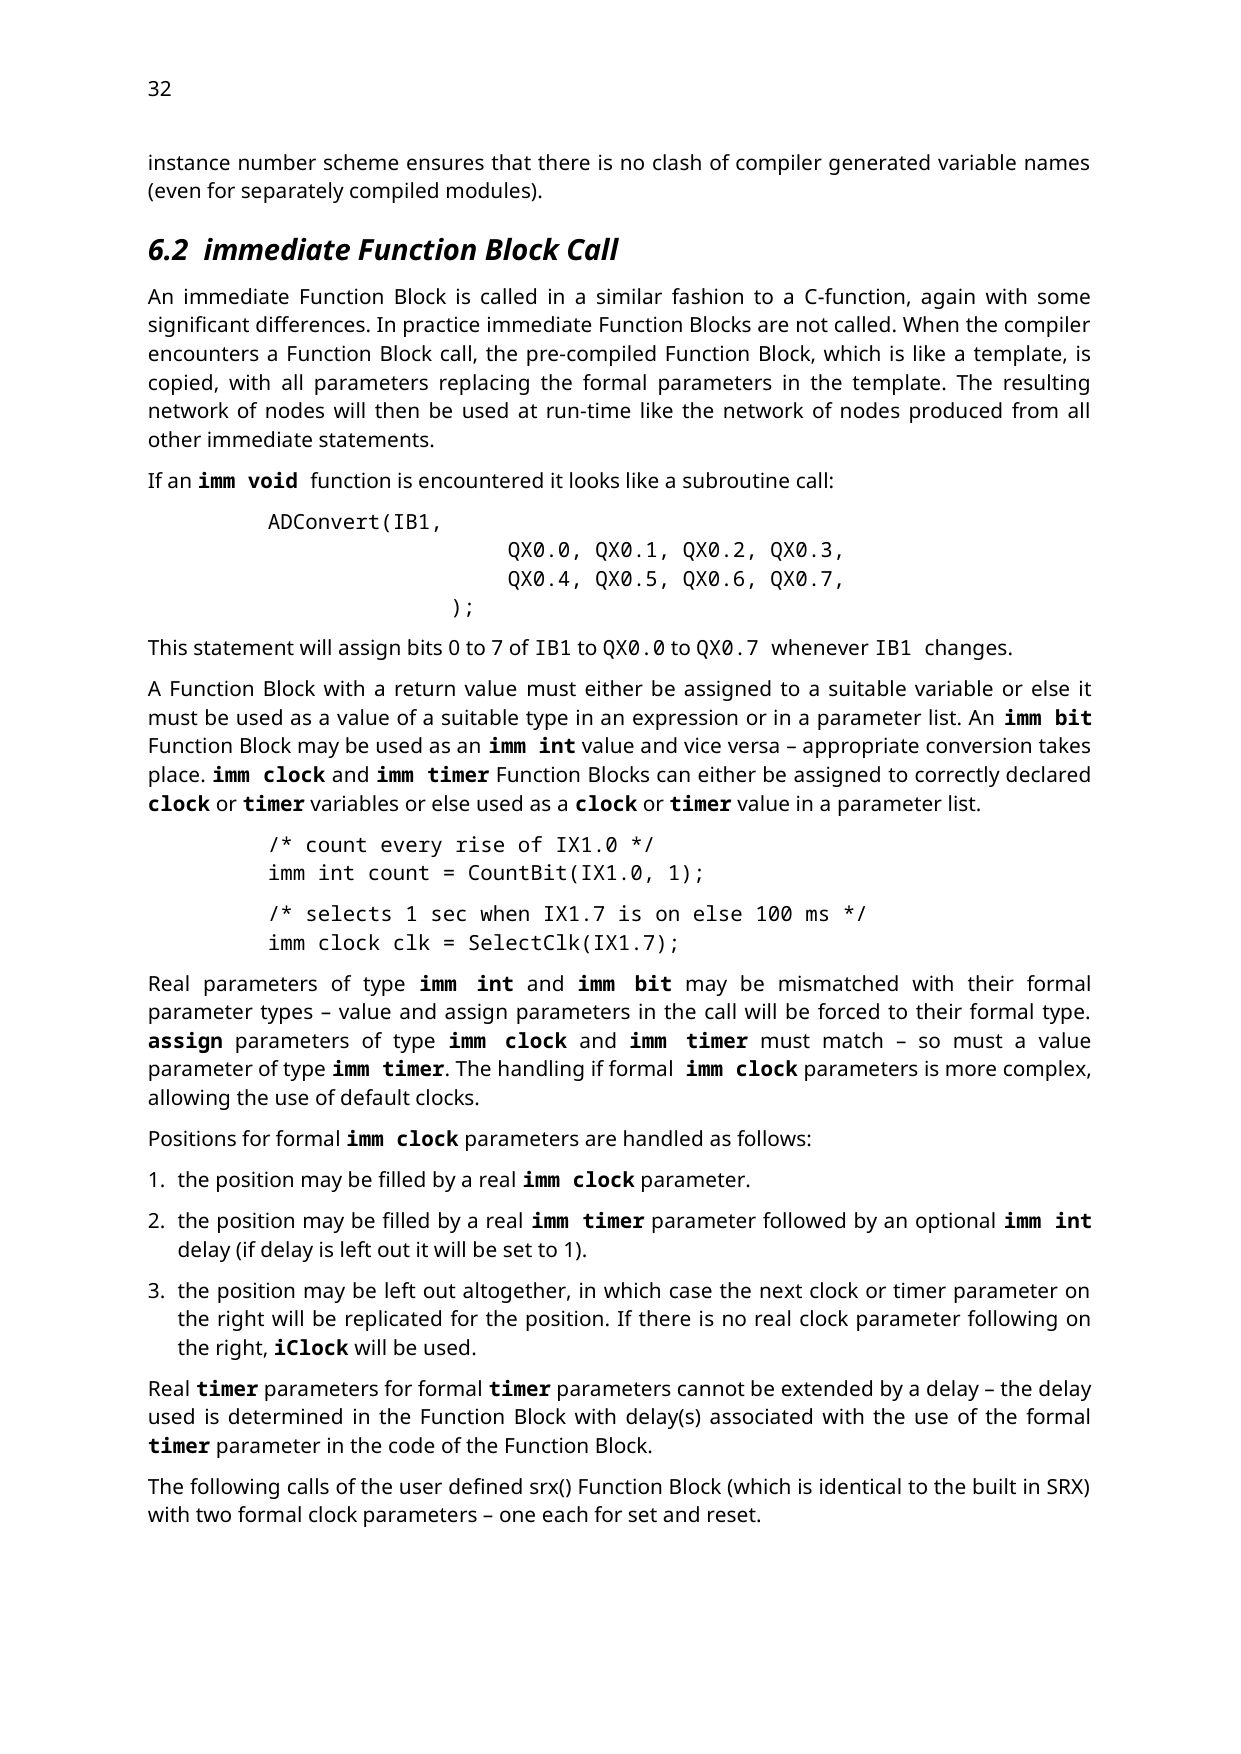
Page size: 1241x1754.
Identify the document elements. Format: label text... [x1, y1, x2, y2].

text /* count every rise of IX1.0 */ imm int count = CountBit(IX1.0, 1); [268, 829, 1092, 887]
list the position may be filled by a real imm timer parameter followed by an optional imm int delay (if delay is left out it will be set to 1). [148, 1206, 1092, 1263]
text The following calls of the user defined srx() Function Block (which is identical to the built in SRX) with two formal clock parameters – one each for set and reset. [148, 1472, 1092, 1529]
list the position may be filled by a real imm clock parameter. [148, 1165, 1092, 1193]
text Real parameters of type imm int and imm bit may be mismatched with their formal parameter types – value and assign parameters in the call will be forced to their formal type. assign parameters of type imm clock and imm timer must match – so must a value parameter of type imm timer. The handling if formal imm clock parameters is more complex, allowing the use of default clocks. [148, 969, 1092, 1111]
text instance number scheme ensures that there is no clash of compiler generated variable names (even for separately compiled modules). [148, 148, 1092, 205]
text /* selects 1 sec when IX1.7 is on else 100 ms */ imm clock clk = SelectClk(IX1.7); [268, 899, 1092, 956]
subtitle immediate Function Block Call [148, 230, 1092, 269]
text A Function Block with a return value must either be assigned to a suitable variable or else it must be used as a value of a suitable type in an expression or in a parameter list. An imm bit Function Block may be used as an imm int value and vice versa – appropriate conversion takes place. imm clock and imm timer Function Blocks can either be assigned to correctly declared clock or timer variables or else used as a clock or timer value in a parameter list. [148, 674, 1092, 817]
text Real timer parameters for formal timer parameters cannot be extended by a delay – the delay used is determined in the Function Block with delay(s) associated with the use of the formal timer parameter in the code of the Function Block. [148, 1374, 1092, 1459]
text This statement will assign bits 0 to 7 of IB1 to QX0.0 to QX0.7 whenever IB1 changes. [148, 633, 1092, 662]
text If an imm void function is encountered it looks like a subroutine call: [148, 466, 1092, 494]
text An immediate Function Block is called in a similar fashion to a C-function, again with some significant differences. In practice immediate Function Blocks are not called. When the compiler encounters a Function Block call, the pre-compiled Function Block, which is like a template, is copied, with all parameters replacing the formal parameters in the template. The resulting network of nodes will then be used at run-time like the network of nodes produced from all other immediate statements. [148, 282, 1092, 453]
list the position may be left out altogether, in which case the next clock or timer parameter on the right will be replicated for the position. If there is no real clock parameter following on the right, iClock will be used. [148, 1276, 1092, 1361]
text Positions for formal imm clock parameters are handled as follows: [148, 1124, 1092, 1152]
text ADConvert(IB1, QX0.0, QX0.1, QX0.2, QX0.3, QX0.4, QX0.5, QX0.6, QX0.7, ); [268, 507, 1092, 621]
